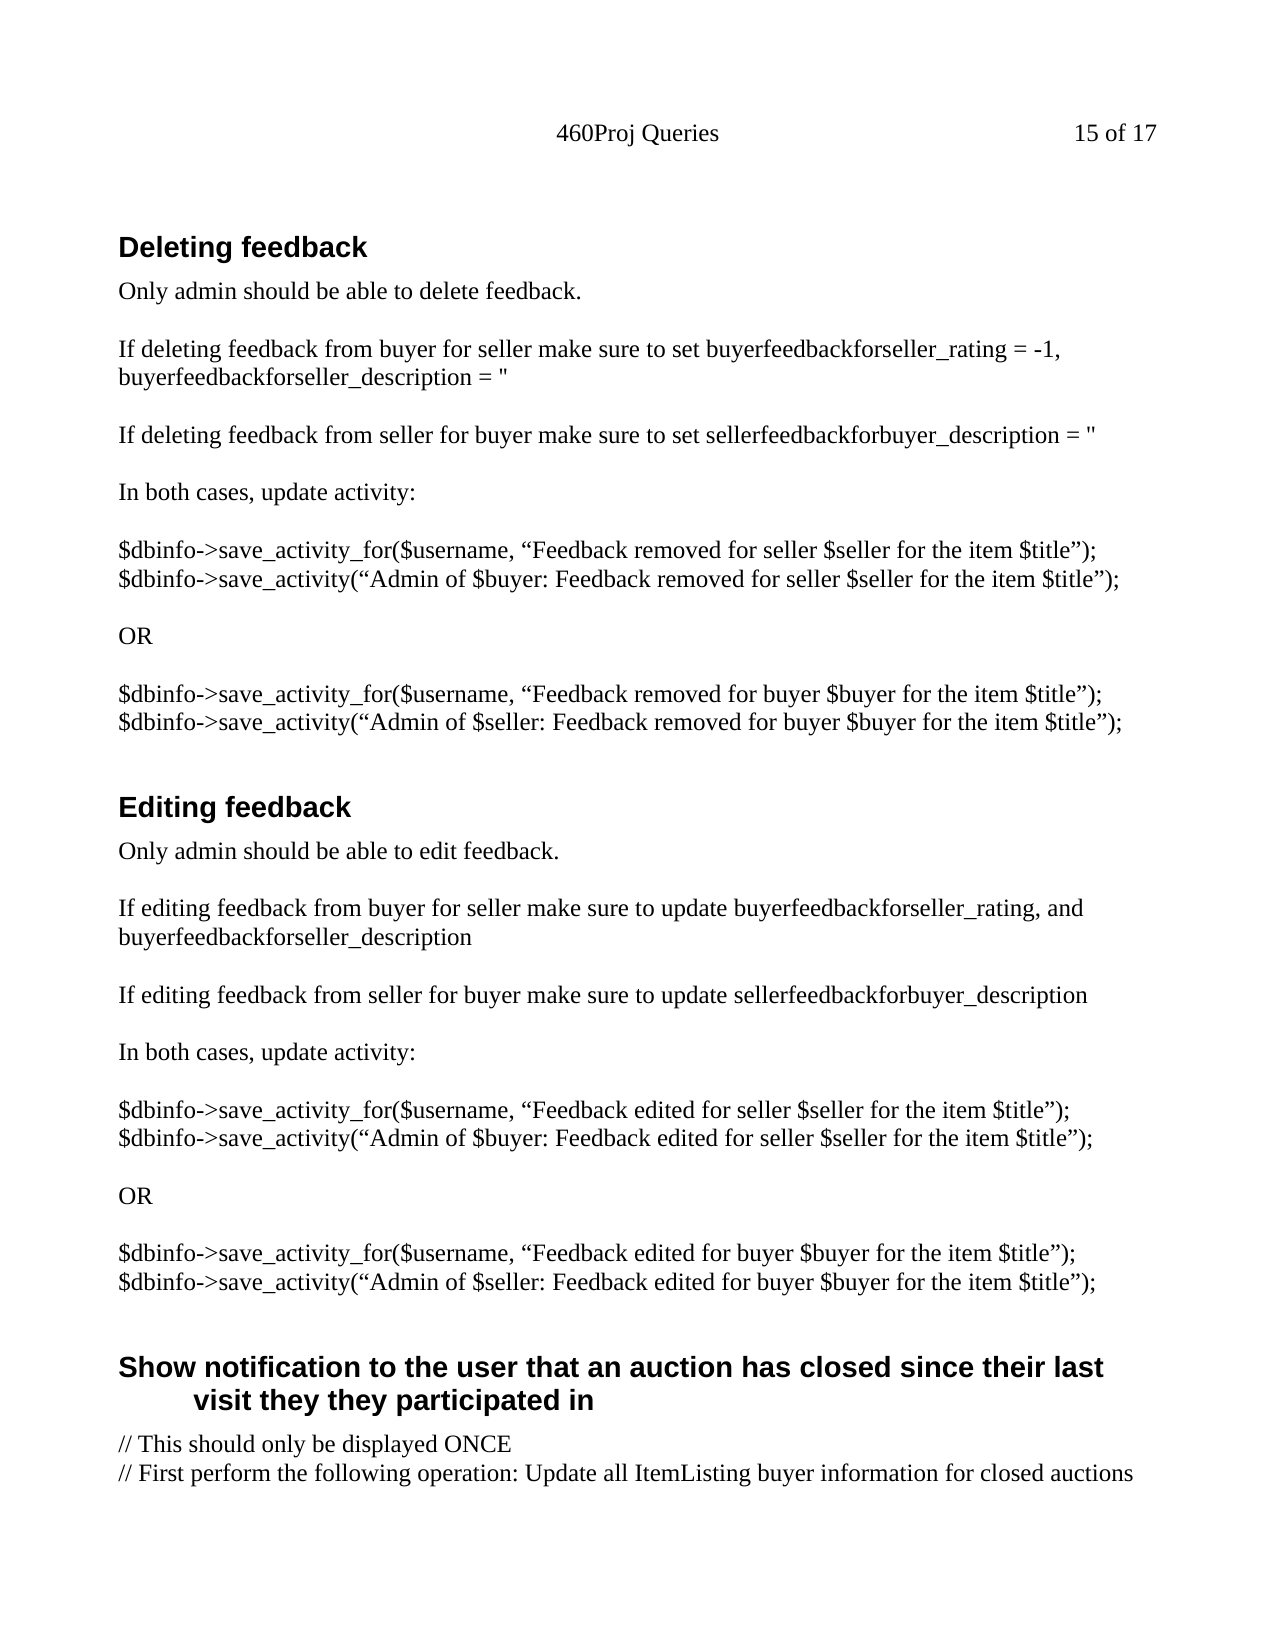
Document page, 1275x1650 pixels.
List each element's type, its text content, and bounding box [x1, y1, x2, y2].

text $dbinfo->save_activity(“Admin of $seller: Feedback removed for buyer $buyer for the item $title”); [118, 707, 1157, 736]
text If editing feedback from seller for buyer make sure to update sellerfeedbackforbuyer_description [118, 980, 1157, 1008]
subtitle Deleting feedback [118, 230, 1157, 264]
text If editing feedback from buyer for seller make sure to update buyerfeedbackforseller_rating, and buyerfeedbackforseller_description [118, 893, 1157, 951]
text Only admin should be able to delete feedback. [118, 276, 1157, 305]
subtitle Show notification to the user that an auction has closed since their last visit they they participated in [118, 1350, 1157, 1417]
text Only admin should be able to edit feedback. [118, 836, 1157, 865]
text In both cases, update activity: [118, 1037, 1157, 1066]
text OR [118, 1181, 1157, 1210]
text If deleting feedback from seller for buyer make sure to set sellerfeedbackforbuyer_description = '' [118, 420, 1157, 449]
text // First perform the following operation: Update all ItemListing buyer information for closed auctions [118, 1458, 1157, 1487]
text // This should only be displayed ONCE [118, 1429, 1157, 1458]
text If deleting feedback from buyer for seller make sure to set buyerfeedbackforseller_rating = -1, buyerfeedbackforseller_description = '' [118, 334, 1157, 391]
text $dbinfo->save_activity_for($username, “Feedback edited for seller $seller for the item $title”); [118, 1066, 1157, 1123]
text $dbinfo->save_activity(“Admin of $seller: Feedback edited for buyer $buyer for the item $title”); [118, 1267, 1157, 1296]
text $dbinfo->save_activity_for($username, “Feedback removed for buyer $buyer for the item $title”); [118, 679, 1157, 707]
subtitle Editing feedback [118, 790, 1157, 823]
text $dbinfo->save_activity(“Admin of $buyer: Feedback edited for seller $seller for the item $title”); [118, 1123, 1157, 1152]
text $dbinfo->save_activity_for($username, “Feedback edited for buyer $buyer for the item $title”); [118, 1238, 1157, 1267]
text $dbinfo->save_activity_for($username, “Feedback removed for seller $seller for the item $title”); [118, 506, 1157, 564]
text $dbinfo->save_activity(“Admin of $buyer: Feedback removed for seller $seller for the item $title”); [118, 564, 1157, 592]
text OR [118, 621, 1157, 650]
text In both cases, update activity: [118, 477, 1157, 506]
